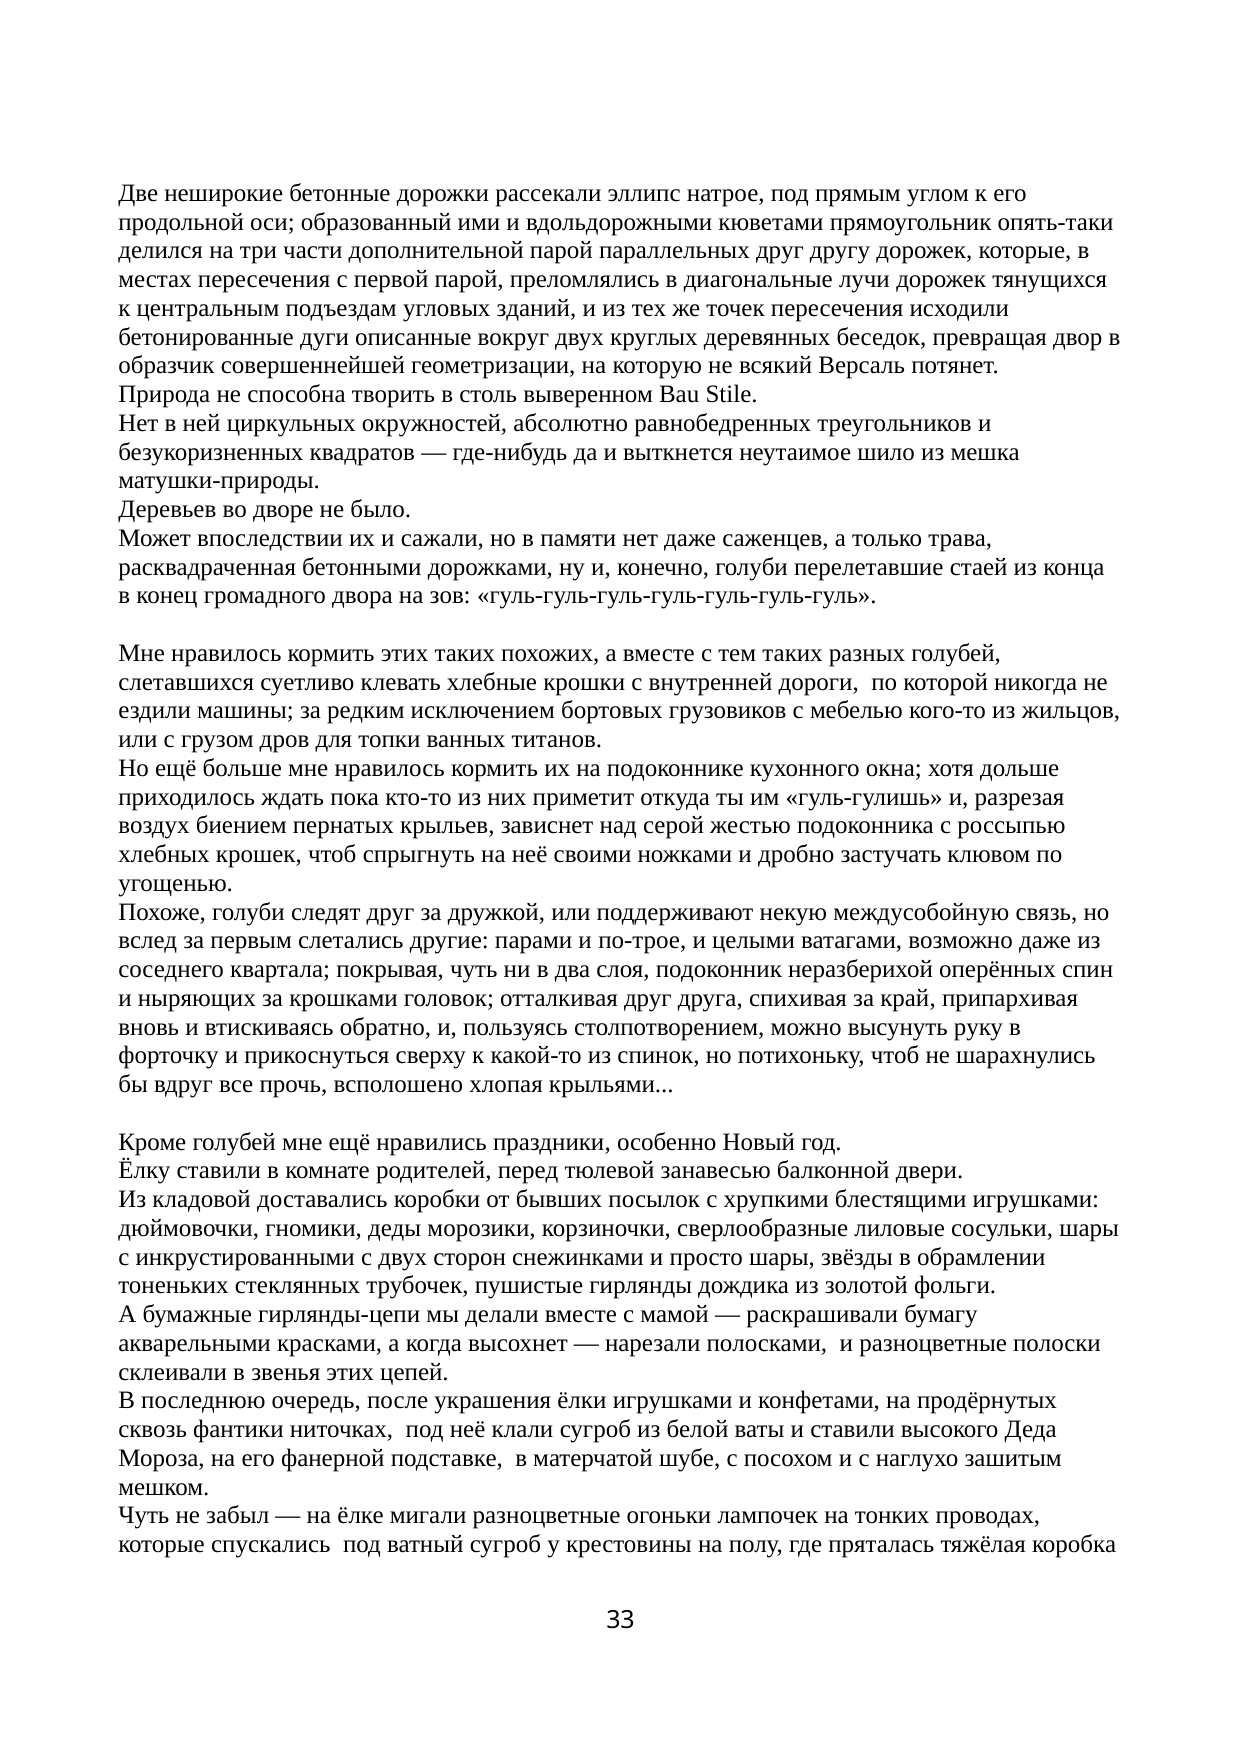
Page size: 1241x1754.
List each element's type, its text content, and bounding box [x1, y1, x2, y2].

text Деревьев во дворе не было. [118, 494, 1122, 523]
text Две неширокие бетонные дорожки рассекали эллипс натрое, под прямым углом к его продольной оси; образованный ими и вдольдорожными кюветами прямоугольник опять-таки делился на три части дополнительной парой параллельных друг другу дорожек, которые, в местах пересечения с первой парой, преломлялись в диагональные лучи дорожек тянущихся к центральным подъездам угловых зданий, и из тех же точек пересечения исходили бетонированные дуги описанные вокруг двух круглых деревянных беседок, превращая двор в образчик совершеннейшей геометризации, на которую не всякий Версаль потянет. [118, 178, 1122, 379]
text Мне нравилось кормить этих таких похожих, а вместе с тем таких разных голубей, слетавшихся суетливо клевать хлебные крошки с внутренней дороги, по которой никогда не ездили машины; за редким исключением бортовых грузовиков с мебелью кого-то из жильцов, или с грузом дров для топки ванных титанов. [118, 638, 1122, 753]
text Но ещё больше мне нравилось кормить их на подоконнике кухонного окна; хотя дольше приходилось ждать пока кто-то из них приметит откуда ты им «гуль-гулишь» и, разрезая воздух биением пернатых крыльев, зависнет над серой жестью подоконника с россыпью хлебных крошек, чтоб спрыгнуть на неё своими ножками и дробно застучать клювом по угощенью. [118, 753, 1122, 897]
text Кроме голубей мне ещё нравились праздники, особенно Новый год. [118, 1127, 1122, 1156]
text Может впоследствии их и сажали, но в памяти нет даже саженцев, а только трава, расквадраченная бетонными дорожками, ну и, конечно, голуби перелетавшие стаей из конца в конец громадного двора на зов: «гуль-гуль-гуль-гуль-гуль-гуль-гуль». [118, 523, 1122, 609]
text Из кладовой доставались коробки от бывших посылок с хрупкими блестящими игрушками: дюймовочки, гномики, деды морозики, корзиночки, сверлообразные лиловые сосульки, шары с инкрустированными с двух сторон снежинками и просто шары, звёзды в обрамлении тоненьких стеклянных трубочек, пушистые гирлянды дождика из золотой фольги. [118, 1184, 1122, 1299]
text Ёлку ставили в комнате родителей, перед тюлевой занавесью балконной двери. [118, 1156, 1122, 1184]
text А бумажные гирлянды-цепи мы делали вместе с мамой — раскрашивали бумагу акварельными красками, а когда высохнет — нарезали полосками, и разноцветные полоски склеивали в звенья этих цепей. [118, 1299, 1122, 1386]
text Природа не способна творить в столь выверенном Bau Stile. [118, 379, 1122, 408]
text Похоже, голуби следят друг за дружкой, или поддерживают некую междусобойную связь, но вслед за первым слетались другие: парами и по-трое, и целыми ватагами, возможно даже из соседнего квартала; покрывая, чуть ни в два слоя, подоконник неразберихой оперённых спин и ныряющих за крошками головок; отталкивая друг друга, спихивая за край, припархивая вновь и втискиваясь обратно, и, пользуясь столпотворением, можно высунуть руку в форточку и прикоснуться сверху к какой-то из спинок, но потихоньку, чтоб не шарахнулись бы вдруг все прочь, всполошено хлопая крыльями... [118, 897, 1122, 1098]
text Нет в ней циркульных окружностей, абсолютно равнобедренных треугольников и безукоризненных квадратов — где-нибудь да и выткнется неутаимое шило из мешка матушки-природы. [118, 408, 1122, 494]
text Чуть не забыл — на ёлке мигали разноцветные огоньки лампочек на тонких проводах, которые спускались под ватный сугроб у крестовины на полу, где пряталась тяжёлая коробка [118, 1501, 1122, 1558]
text В последнюю очередь, после украшения ёлки игрушками и конфетами, на продёрнутых сквозь фантики ниточках, под неё клали сугроб из белой ваты и ставили высокого Деда Мороза, на его фанерной подставке, в матерчатой шубе, с посохом и с наглухо зашитым мешком. [118, 1386, 1122, 1501]
